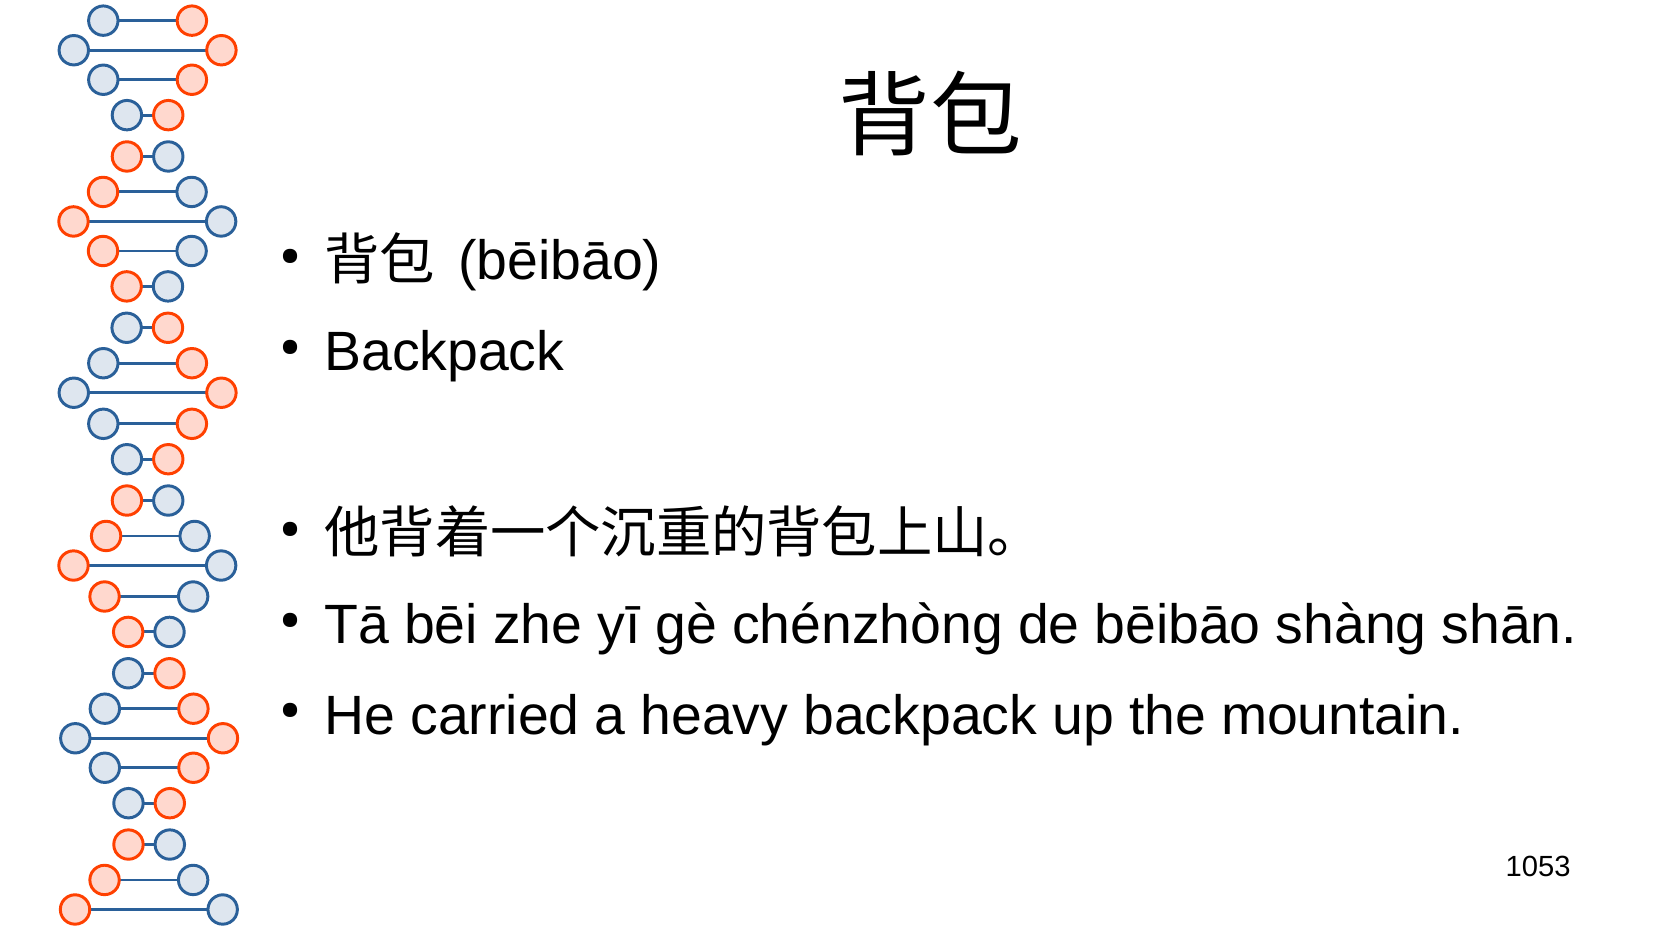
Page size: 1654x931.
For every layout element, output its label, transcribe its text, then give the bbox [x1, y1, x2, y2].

title 背包 [265, 35, 1595, 189]
list 背包 (bēibāo) Backpack 他背着一个沉重的背包上山。 Tā bēi zhe yī gè chénzhòng de bēibāo shàng shān. He carried a heavy backpack up the mountain. [265, 224, 1595, 764]
